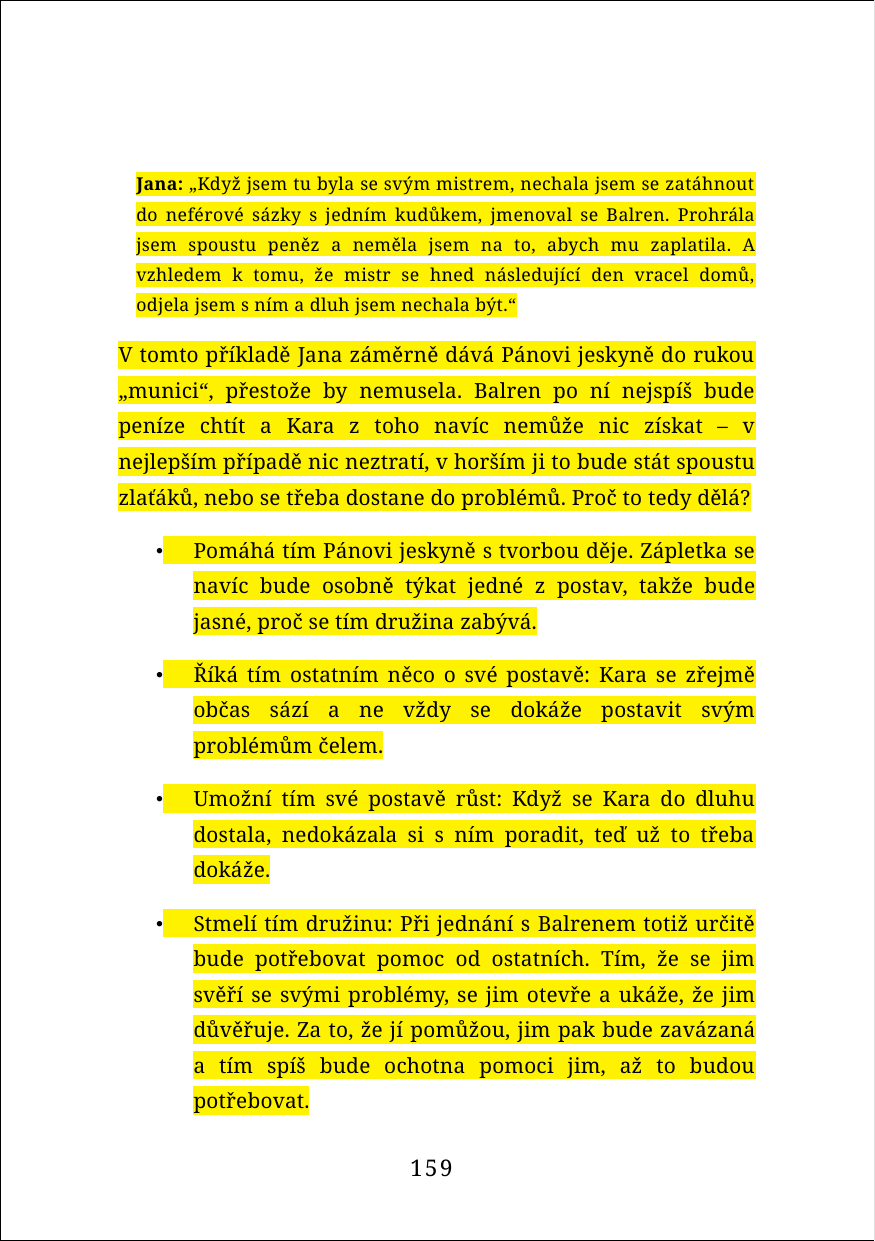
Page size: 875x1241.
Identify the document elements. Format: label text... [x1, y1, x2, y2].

text Jana: „Když jsem tu byla se svým mistrem, nechala jsem se zatáhnout do neférové sázky s jedním kudůkem, jmenoval se Balren. Prohrála jsem spoustu peněz a neměla jsem na to, abych mu zaplatila. A vzhledem k tomu, že mistr se hned následující den vracel domů, odjela jsem s ním a dluh jsem nechala být.“ [136, 172, 756, 317]
list Stmelí tím družinu: Při jednání s Balrenem totiž určitě bude potřebovat pomoc od ostatních. Tím, že se jim svěří se svými problémy, se jim otevře a ukáže, že jim důvěřuje. Za to, že jí pomůžou, jim pak bude zavázaná a tím spíš bude ochotna pomoci jim, až to budou potřebovat. [156, 909, 756, 1115]
list Říká tím ostatním něco o své postavě: Kara se zřejmě občas sází a ne vždy se dokáže postavit svým problémům čelem. [156, 660, 756, 759]
text V tomto příkladě Jana záměrně dává Pánovi jeskyně do rukou „munici“, přestože by nemusela. Balren po ní nejspíš bude peníze chtít a Kara z toho navíc nemůže nic získat – v nejlepším případě nic neztratí, v horším ji to bude stát spoustu zlaťáků, nebo se třeba dostane do problémů. Proč to tedy dělá? [118, 341, 756, 511]
list Umožní tím své postavě růst: Když se Kara do dluhu dostala, nedokázala si s ním poradit, teď už to třeba dokáže. [156, 784, 756, 884]
list Pomáhá tím Pánovi jeskyně s tvorbou děje. Zápletka se navíc bude osobně týkat jedné z postav, takže bude jasné, proč se tím družina zabývá. [156, 536, 756, 635]
